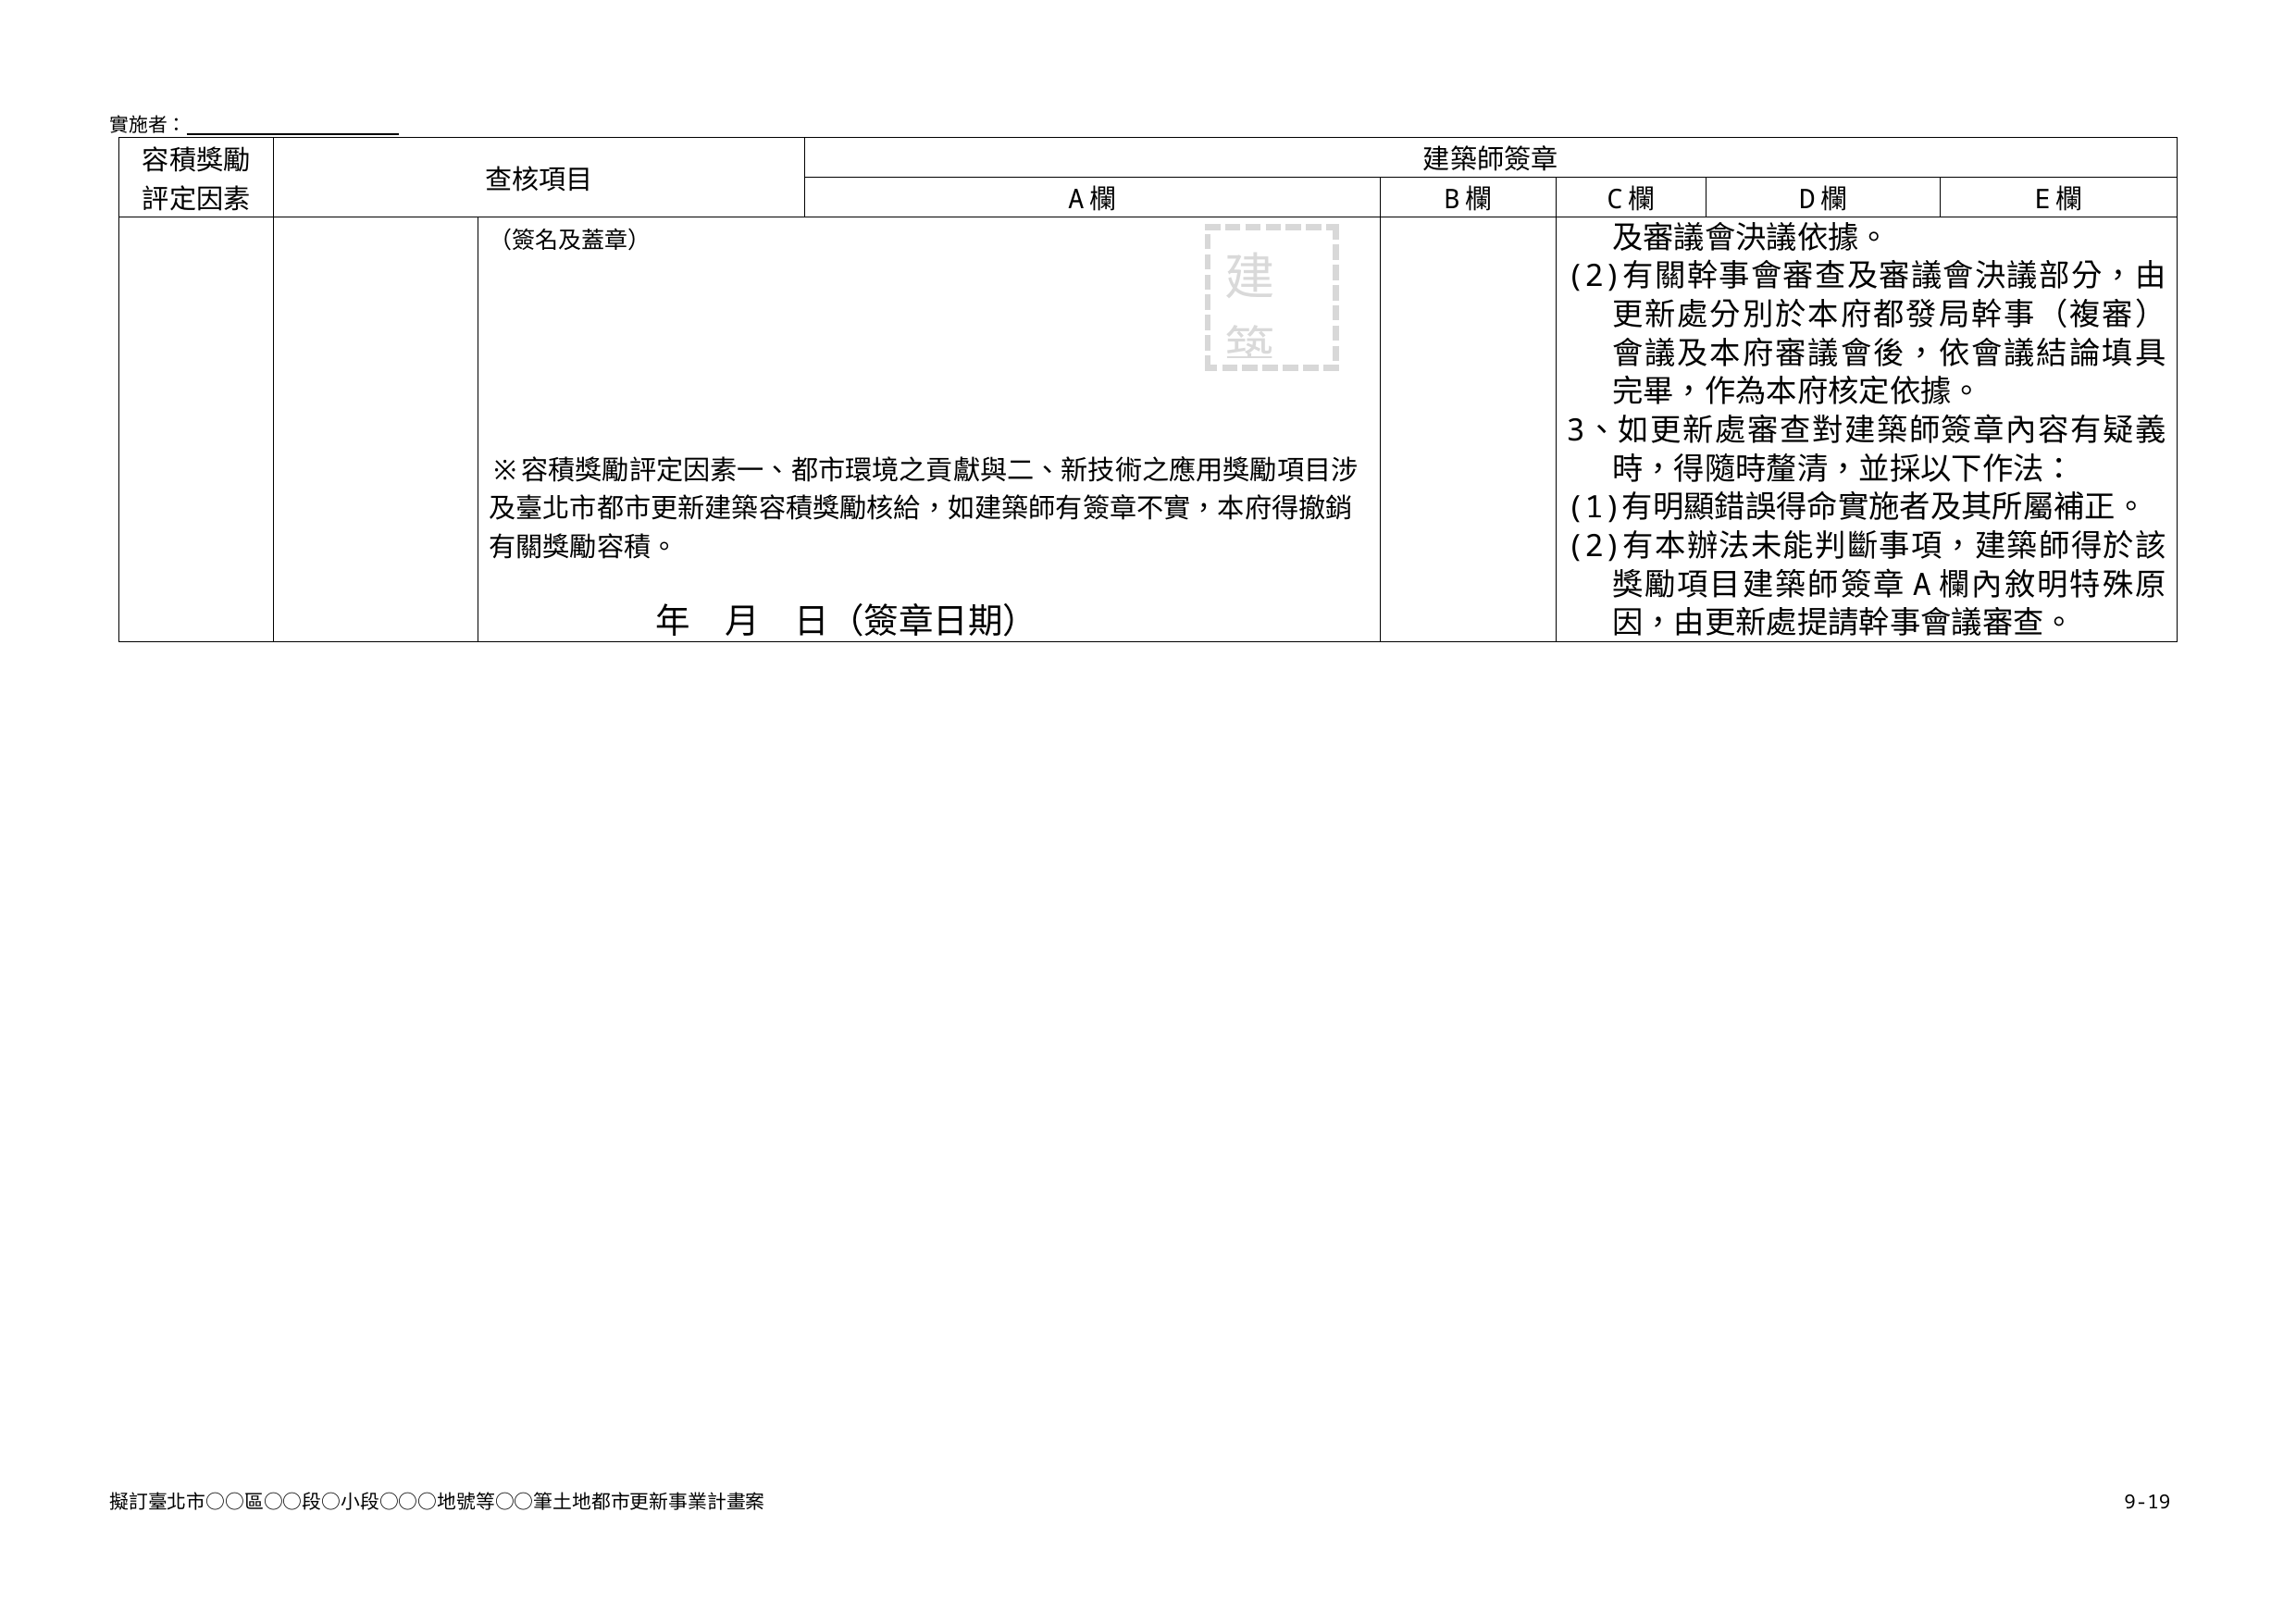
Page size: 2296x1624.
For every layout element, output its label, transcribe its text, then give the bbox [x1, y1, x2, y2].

table_cell [119, 217, 273, 641]
table_header 容積獎勵評定因素 [119, 138, 273, 217]
table_cell 及審議會決議依據。 (2)有關幹事會審查及審議會決議部分，由更新處分別於本府都發局幹事（複審）會議及本府審議會後，依會議結論填具完畢，作為本府核定依據。 3、如更新處審查對建築師簽章內容有疑義時，得隨時釐清，並採以下作法： (1)有明顯錯誤得命實施者及其所屬補正。 (2)有本辦法未能判斷事項，建築師得於該獎勵項目建築師簽章A欄內敘明特殊原因，由更新處提請幹事會議審查。 [1557, 217, 2177, 641]
table_cell （簽名及蓋章） ※容積獎勵評定因素一、都市環境之貢獻與二、新技術之應用獎勵項目涉及臺北市都市更新建築容積獎勵核給，如建築師有簽章不實，本府得撤銷有關獎勵容積。 年 月 日（簽章日期） [478, 217, 1380, 641]
table_cell C欄 [1557, 178, 1706, 217]
table_cell A欄 [805, 178, 1380, 217]
table_header 建築師簽章 [805, 138, 2177, 177]
table_cell [1381, 217, 1556, 641]
table_cell D欄 [1706, 178, 1940, 217]
table_cell B欄 [1381, 178, 1556, 217]
table_header 查核項目 [274, 138, 804, 217]
table_cell E欄 [1941, 178, 2177, 217]
table_cell [274, 217, 478, 641]
